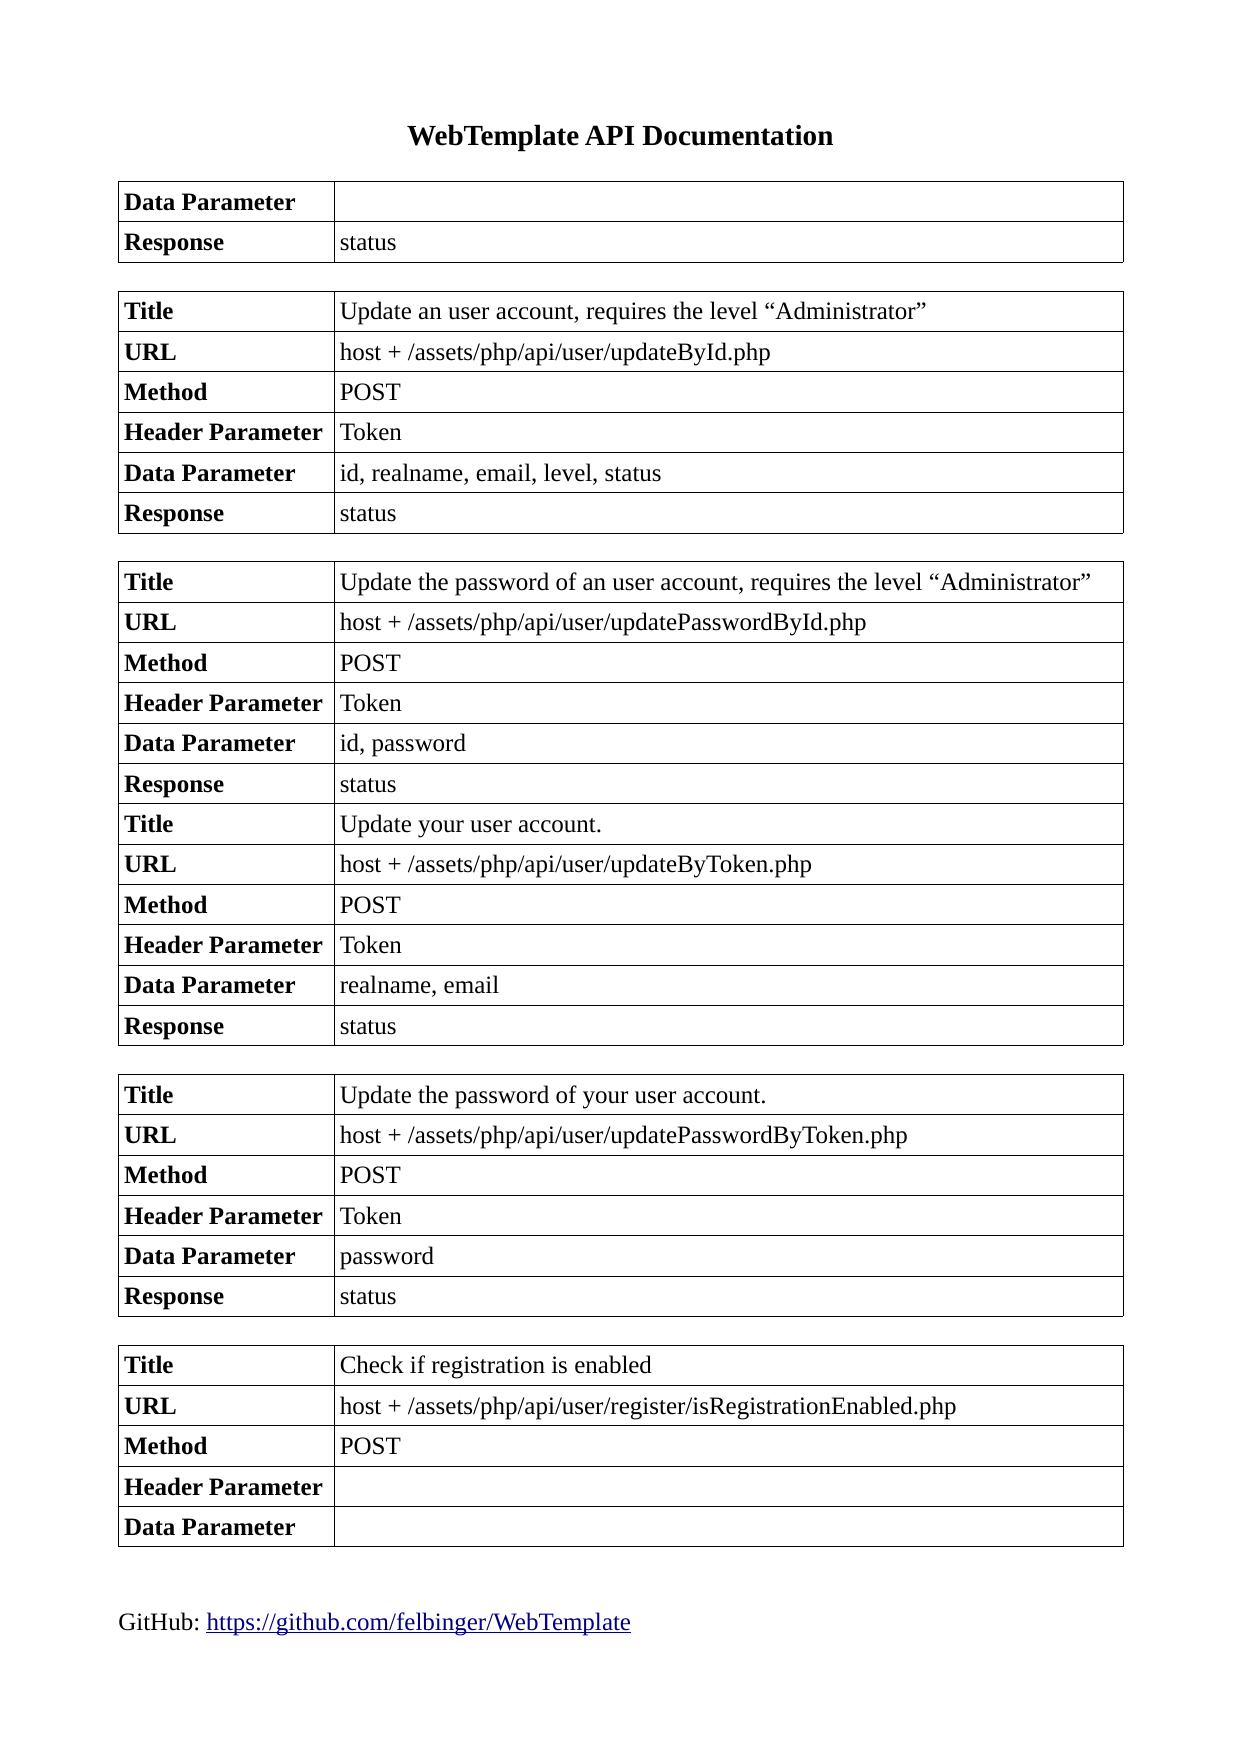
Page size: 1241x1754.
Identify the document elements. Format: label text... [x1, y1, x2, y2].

table_cell [335, 1507, 1123, 1546]
table_cell id, realname, email, level, status [335, 453, 1123, 492]
table_cell POST [335, 643, 1123, 682]
table_cell realname, email [335, 966, 1123, 1005]
table_header Update your user account. [335, 804, 1123, 844]
table_cell Token [335, 1196, 1123, 1235]
table_cell [335, 1467, 1123, 1506]
table_cell Data Parameter [119, 182, 334, 221]
table_cell status [335, 1006, 1123, 1045]
table_cell POST [335, 1426, 1123, 1466]
table_header Update an user account, requires the level “Administrator” [335, 292, 1123, 331]
table_cell Method [119, 1426, 334, 1466]
table_cell Response [119, 764, 334, 803]
table_header Title [119, 1075, 334, 1114]
table_cell Header Parameter [119, 683, 334, 723]
table_header Title [119, 804, 334, 844]
table_header Title [119, 562, 334, 602]
table_header Update the password of an user account, requires the level “Administrator” [335, 562, 1123, 602]
table_cell Data Parameter [119, 453, 334, 492]
table_cell password [335, 1236, 1123, 1276]
table_cell POST [335, 885, 1123, 924]
table_cell POST [335, 1156, 1123, 1195]
table_cell Header Parameter [119, 925, 334, 964]
table_header Title [119, 292, 334, 331]
table_cell Header Parameter [119, 1467, 334, 1506]
table_cell Method [119, 372, 334, 412]
table_cell Data Parameter [119, 1236, 334, 1276]
table_header Check if registration is enabled [335, 1346, 1123, 1385]
table_cell host + /assets/php/api/user/register/isRegistrationEnabled.php [335, 1386, 1123, 1425]
table_cell URL [119, 1115, 334, 1155]
table_cell Response [119, 1006, 334, 1045]
table_cell status [335, 222, 1123, 262]
table_cell Response [119, 1277, 334, 1316]
table_cell URL [119, 603, 334, 642]
table_cell Response [119, 493, 334, 532]
table_cell POST [335, 372, 1123, 412]
table_cell id, password [335, 724, 1123, 763]
table_cell Token [335, 683, 1123, 723]
table_cell host + /assets/php/api/user/updateByToken.php [335, 845, 1123, 884]
table_cell URL [119, 332, 334, 371]
table_cell Token [335, 925, 1123, 964]
table_cell status [335, 1277, 1123, 1316]
table_cell Header Parameter [119, 1196, 334, 1235]
table_cell host + /assets/php/api/user/updateById.php [335, 332, 1123, 371]
table_cell Token [335, 413, 1123, 452]
table_cell Method [119, 1156, 334, 1195]
table_cell Method [119, 885, 334, 924]
table_cell Header Parameter [119, 413, 334, 452]
table_cell Data Parameter [119, 966, 334, 1005]
table_cell Response [119, 222, 334, 262]
table_cell status [335, 493, 1123, 532]
table_header Title [119, 1346, 334, 1385]
table_cell status [335, 764, 1123, 803]
table_cell URL [119, 1386, 334, 1425]
table_cell URL [119, 845, 334, 884]
table_header Update the password of your user account. [335, 1075, 1123, 1114]
table_cell [335, 182, 1123, 221]
table_cell Method [119, 643, 334, 682]
table_cell host + /assets/php/api/user/updatePasswordById.php [335, 603, 1123, 642]
table_cell Data Parameter [119, 1507, 334, 1546]
table_cell host + /assets/php/api/user/updatePasswordByToken.php [335, 1115, 1123, 1155]
table_cell Data Parameter [119, 724, 334, 763]
